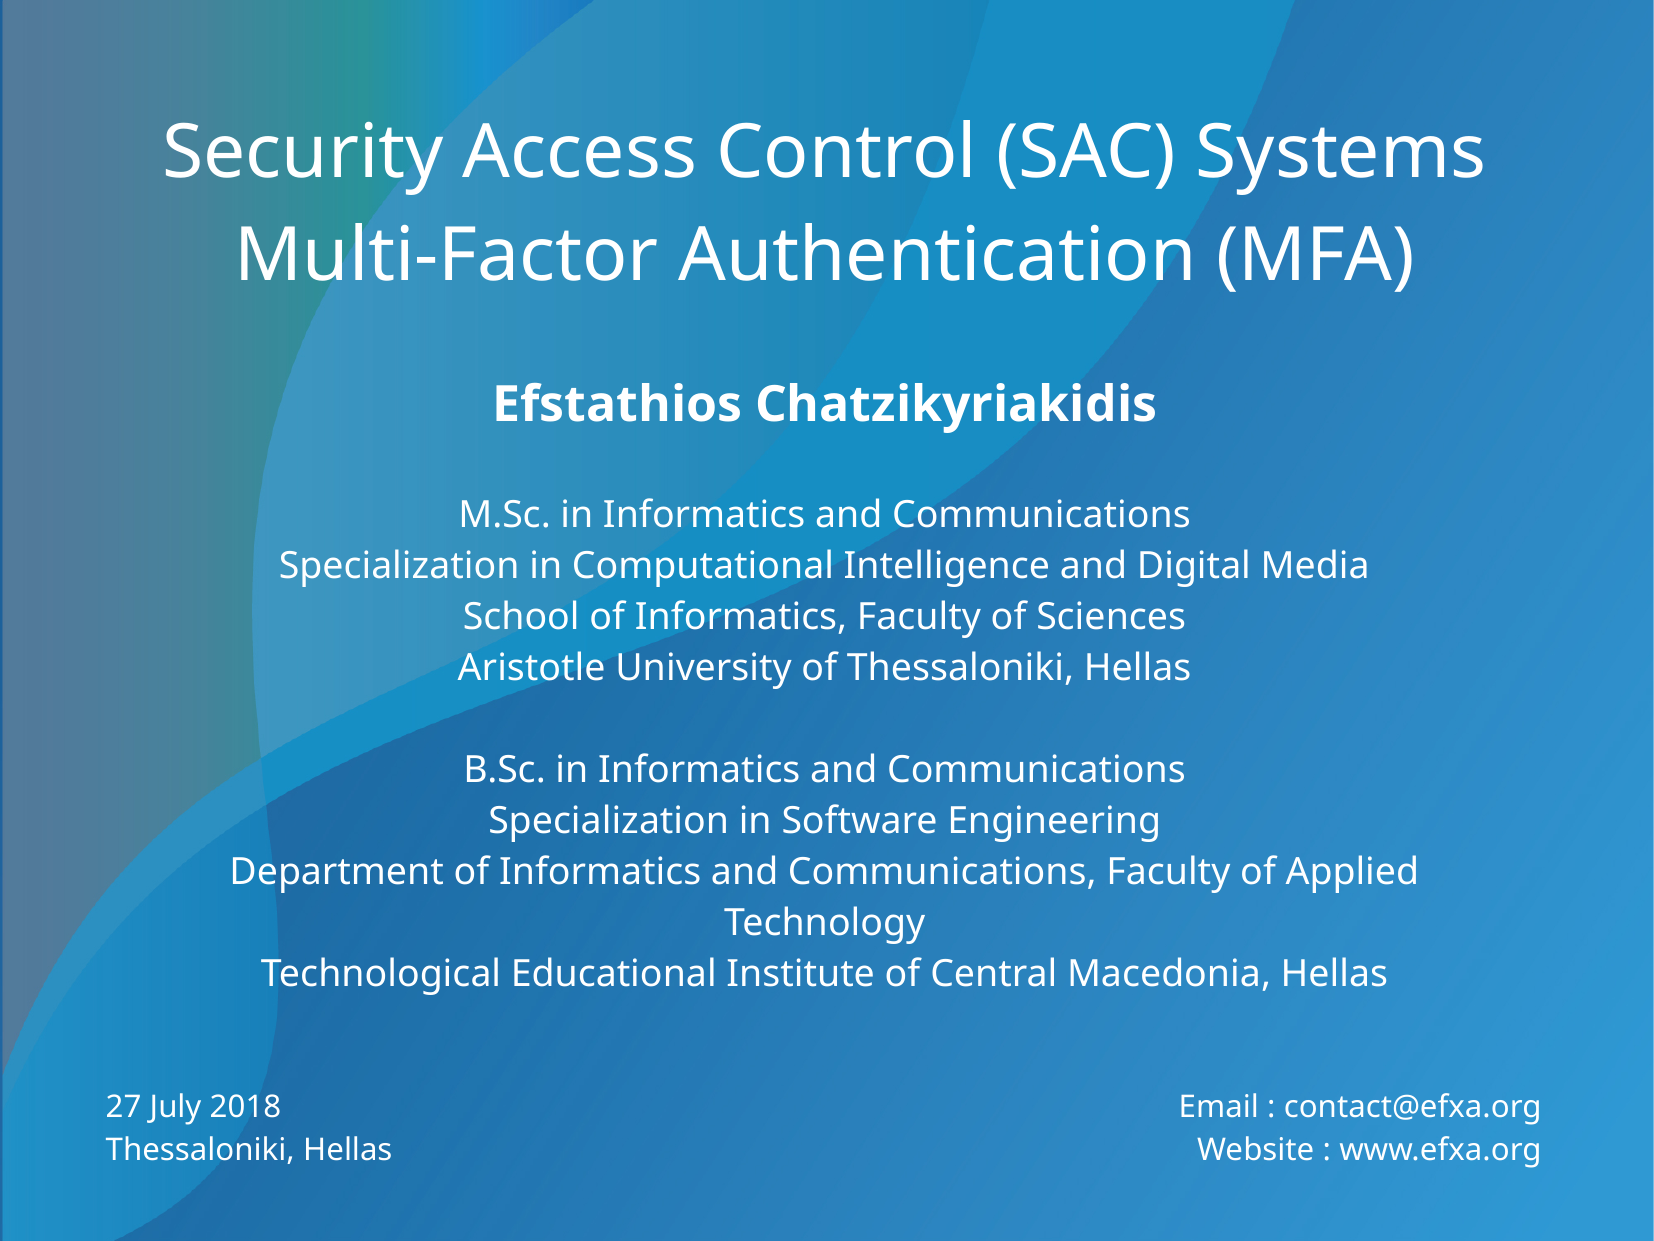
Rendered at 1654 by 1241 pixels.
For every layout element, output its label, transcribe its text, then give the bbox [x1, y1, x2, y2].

text_box 27 July 2018 Thessaloniki, Hellas [105, 1071, 453, 1182]
title Security Access Control (SAC) Systems Multi-Factor Authentication (MFA) [155, 58, 1495, 342]
picture [0, 0, 1654, 1241]
subtitle Efstathios Chatzikyriakidis M.Sc. in Informatics and Communications Specialization in Computational Intelligence and Digital Media School of Informatics, Faculty of Sciences Aristotle University of Thessaloniki, Hellas B.Sc. in Informatics and Communications Specialization in Software Engineering Department of Informatics and Communications, Faculty of Applied Technology Technological Educational Institute of Central Macedonia, Hellas [150, 391, 1501, 975]
text_box Email : contact@efxa.org Website : www.efxa.org [1150, 1071, 1542, 1182]
